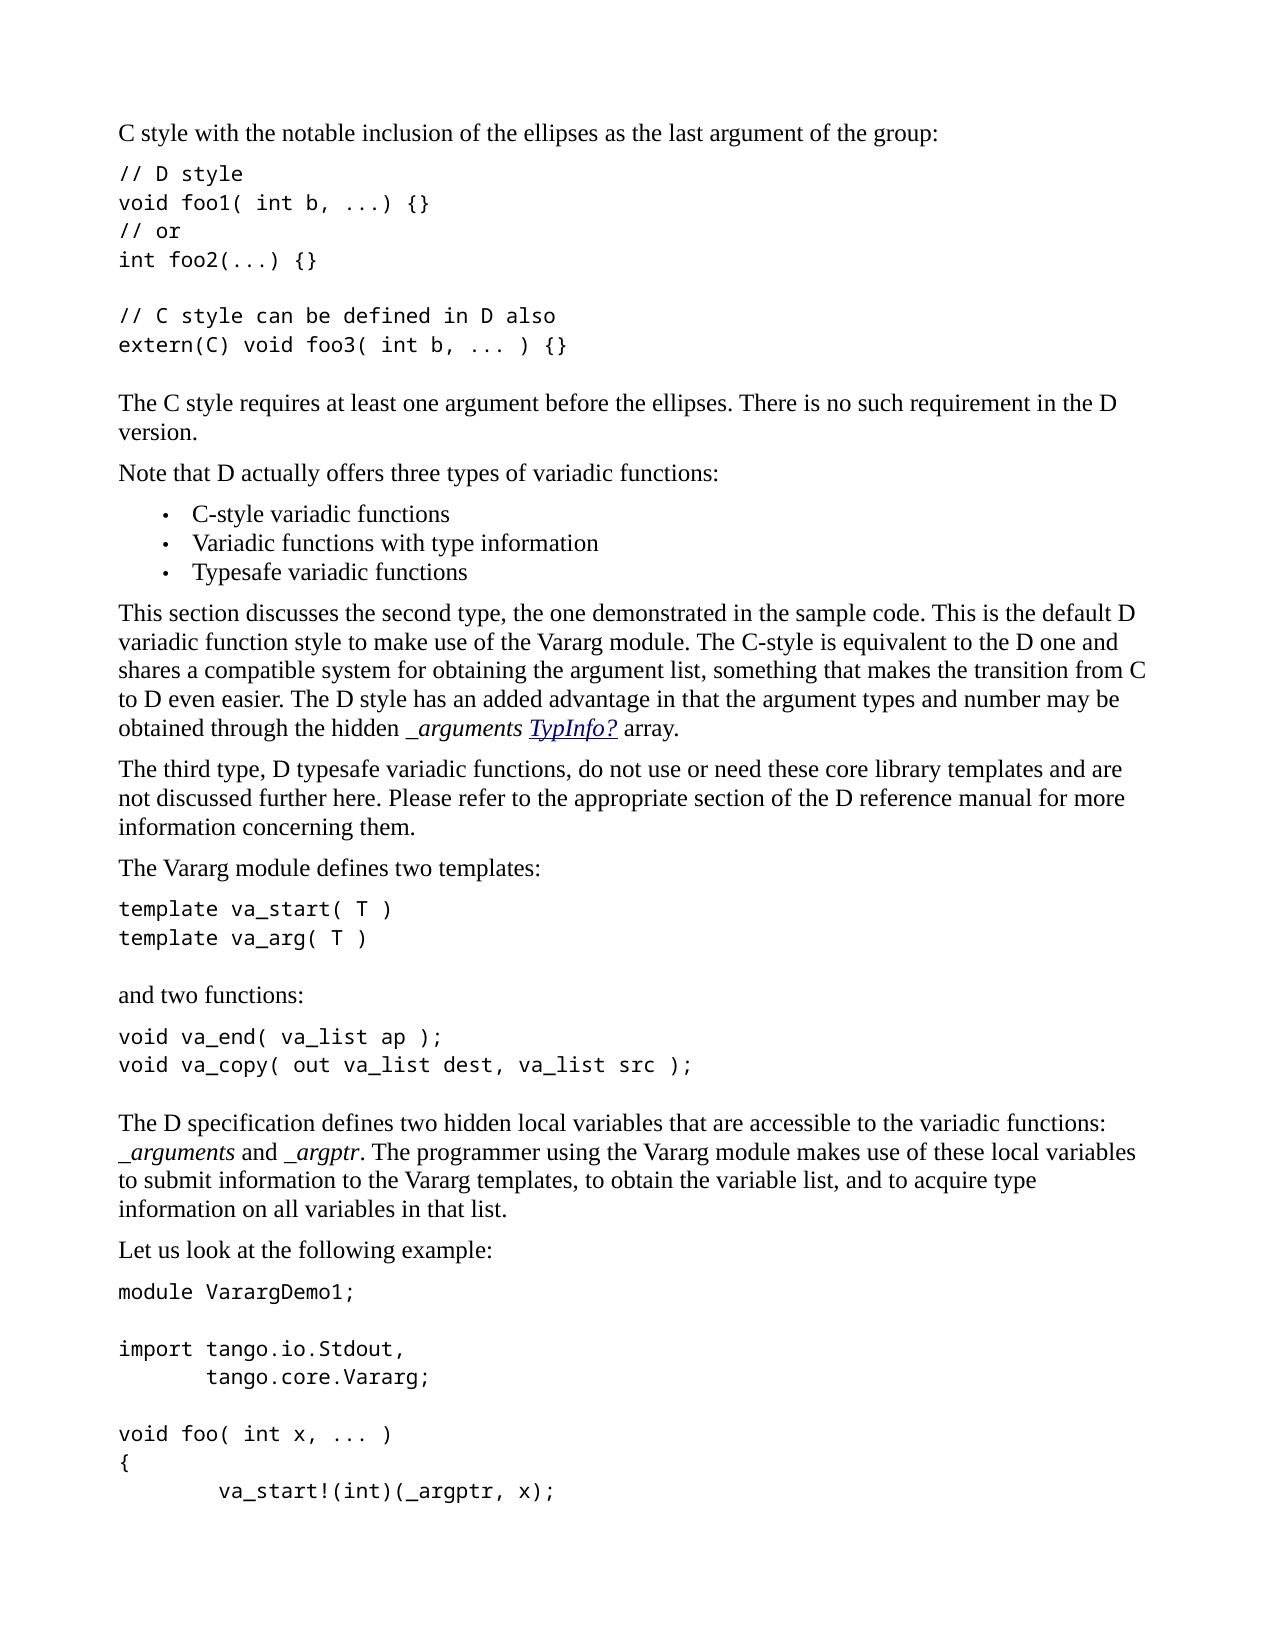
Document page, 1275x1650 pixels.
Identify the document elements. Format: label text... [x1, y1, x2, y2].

text void foo1( int b, ...) {} [118, 188, 1157, 216]
text { [118, 1447, 1157, 1476]
text C style with the notable inclusion of the ellipses as the last argument of the group: [118, 118, 1157, 147]
list C-style variadic functions [162, 499, 1157, 528]
text import tango.io.Stdout, [118, 1334, 1157, 1362]
list Typesafe variadic functions [162, 557, 1157, 585]
text // C style can be defined in D also [118, 302, 1157, 330]
text // or [118, 216, 1157, 245]
text and two functions: [118, 981, 1157, 1009]
list Variadic functions with type information [162, 528, 1157, 557]
text void foo( int x, ... ) [118, 1419, 1157, 1447]
text void va_end( va_list ap ); [118, 1022, 1157, 1050]
text tango.core.Vararg; [118, 1362, 1157, 1391]
text module VarargDemo1; [118, 1277, 1157, 1305]
text template va_start( T ) [118, 894, 1157, 923]
text extern(C) void foo3( int b, ... ) {} [118, 330, 1157, 358]
text The D specification defines two hidden local variables that are accessible to the variadic functions: _arguments and _argptr. The programmer using the Vararg module makes use of these local variables to submit information to the Vararg templates, to obtain the variable list, and to acquire type information on all variables in that list. [118, 1108, 1157, 1223]
text The third type, D typesafe variadic functions, do not use or need these core library templates and are not discussed further here. Please refer to the appropriate section of the D reference manual for more information concerning them. [118, 754, 1157, 840]
text // D style [118, 159, 1157, 188]
text va_start!(int)(_argptr, x); [118, 1476, 1157, 1504]
text template va_arg( T ) [118, 923, 1157, 951]
text The Vararg module defines two templates: [118, 853, 1157, 882]
text This section discusses the second type, the one demonstrated in the sample code. This is the default D variadic function style to make use of the Vararg module. The C-style is equivalent to the D one and shares a compatible system for obtaining the argument list, something that makes the transition from C to D even easier. The D style has an added advantage in that the argument types and number may be obtained through the hidden _arguments TypInfo? array. [118, 598, 1157, 742]
text The C style requires at least one argument before the ellipses. There is no such requirement in the D version. [118, 388, 1157, 445]
text int foo2(...) {} [118, 245, 1157, 273]
text Let us look at the following example: [118, 1236, 1157, 1264]
text void va_copy( out va_list dest, va_list src ); [118, 1050, 1157, 1079]
text Note that D actually offers three types of variadic functions: [118, 458, 1157, 487]
